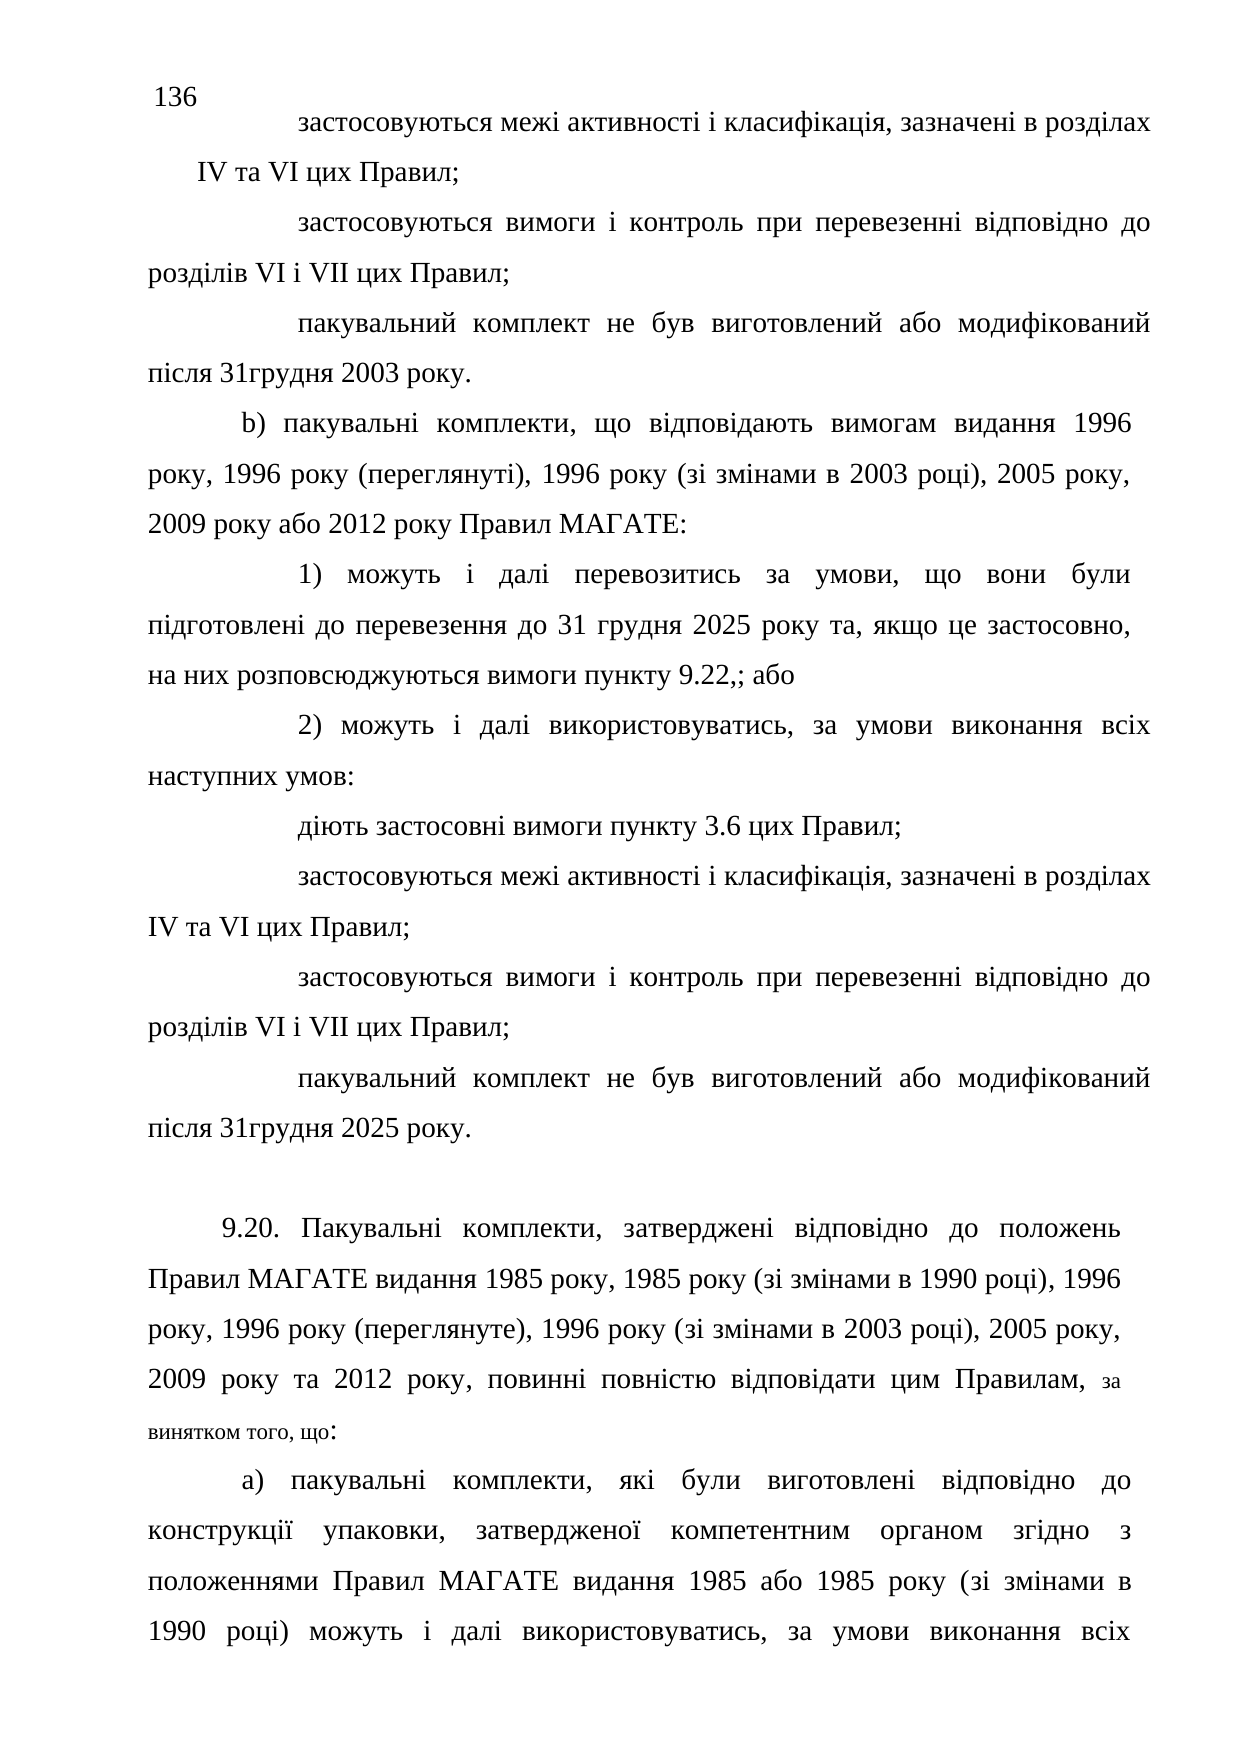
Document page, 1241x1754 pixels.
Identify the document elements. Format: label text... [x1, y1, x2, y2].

text пакувальний комплект не був виготовлений або модифікований після 31грудня 2025 року. [148, 1060, 1152, 1143]
text 1) можуть і далі перевозитись за умови, що вони були підготовлені до перевезення до 31 грудня 2025 року та, якщо це застосовно, на них розповсюджуються вимоги пункту 9.22,; або [148, 557, 1132, 691]
text 9.20. Пакувальні комплекти, затверджені відповідно до положень Правил МАГАТЕ видання 1985 року, 1985 року (зі змінами в 1990 році), 1996 року, 1996 року (переглянуте), 1996 року (зі змінами в 2003 році), 2005 року, 2009 року та 2012 року, повинні повністю відповідати цим Правилам, за винятком того, що: [148, 1211, 1121, 1445]
text застосовуються межі активності і класифікація, зазначені в розділах IV та VI цих Правил; [148, 104, 1152, 188]
text a) пакувальні комплекти, які були виготовлені відповідно до конструкції упаковки, затвердженої компетентним органом згідно з положеннями Правил МАГАТЕ видання 1985 або 1985 року (зі змінами в 1990 році) можуть і далі використовуватись, за умови виконання всіх [148, 1462, 1132, 1647]
text b) пакувальні комплекти, що відповідають вимогам видання 1996 року, 1996 року (переглянуті), 1996 року (зі змінами в 2003 році), 2005 року, 2009 року або 2012 року Правил МАГАТЕ: [148, 406, 1132, 540]
text застосовуються межі активності і класифікація, зазначені в розділах IV та VI цих Правил; [148, 858, 1152, 942]
text діють застосовні вимоги пункту 3.6 цих Правил; [148, 808, 1152, 842]
text 2) можуть і далі використовуватись, за умови виконання всіх наступних умов: [148, 707, 1152, 791]
text застосовуються вимоги і контроль при перевезенні відповідно до розділів VІ і VІI цих Правил; [148, 204, 1152, 288]
text пакувальний комплект не був виготовлений або модифікований після 31грудня 2003 року. [148, 305, 1152, 389]
text застосовуються вимоги і контроль при перевезенні відповідно до розділів VІ і VІI цих Правил; [148, 959, 1152, 1043]
